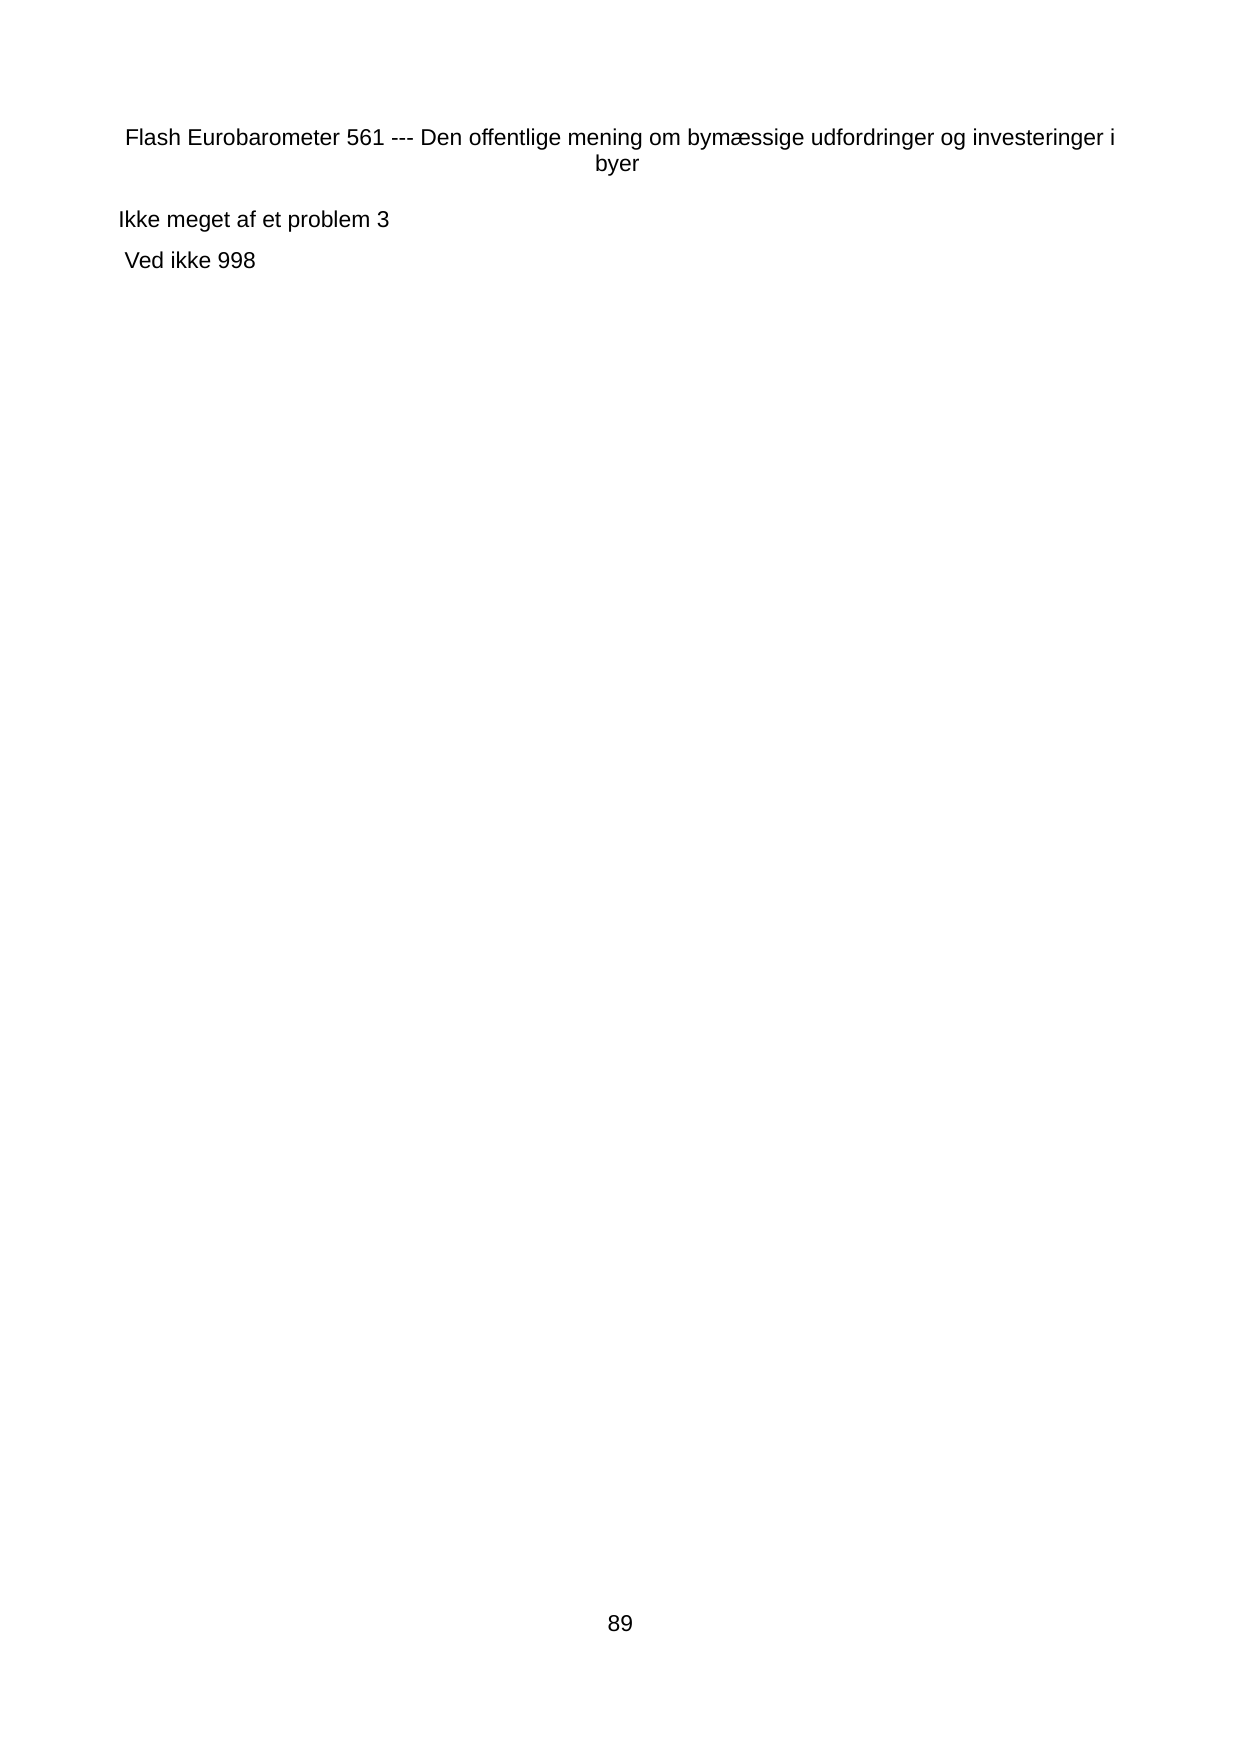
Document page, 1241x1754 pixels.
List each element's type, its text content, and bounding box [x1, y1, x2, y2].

text Ikke meget af et problem 3 [118, 206, 1122, 233]
text Ved ikke 998 [118, 247, 1122, 273]
